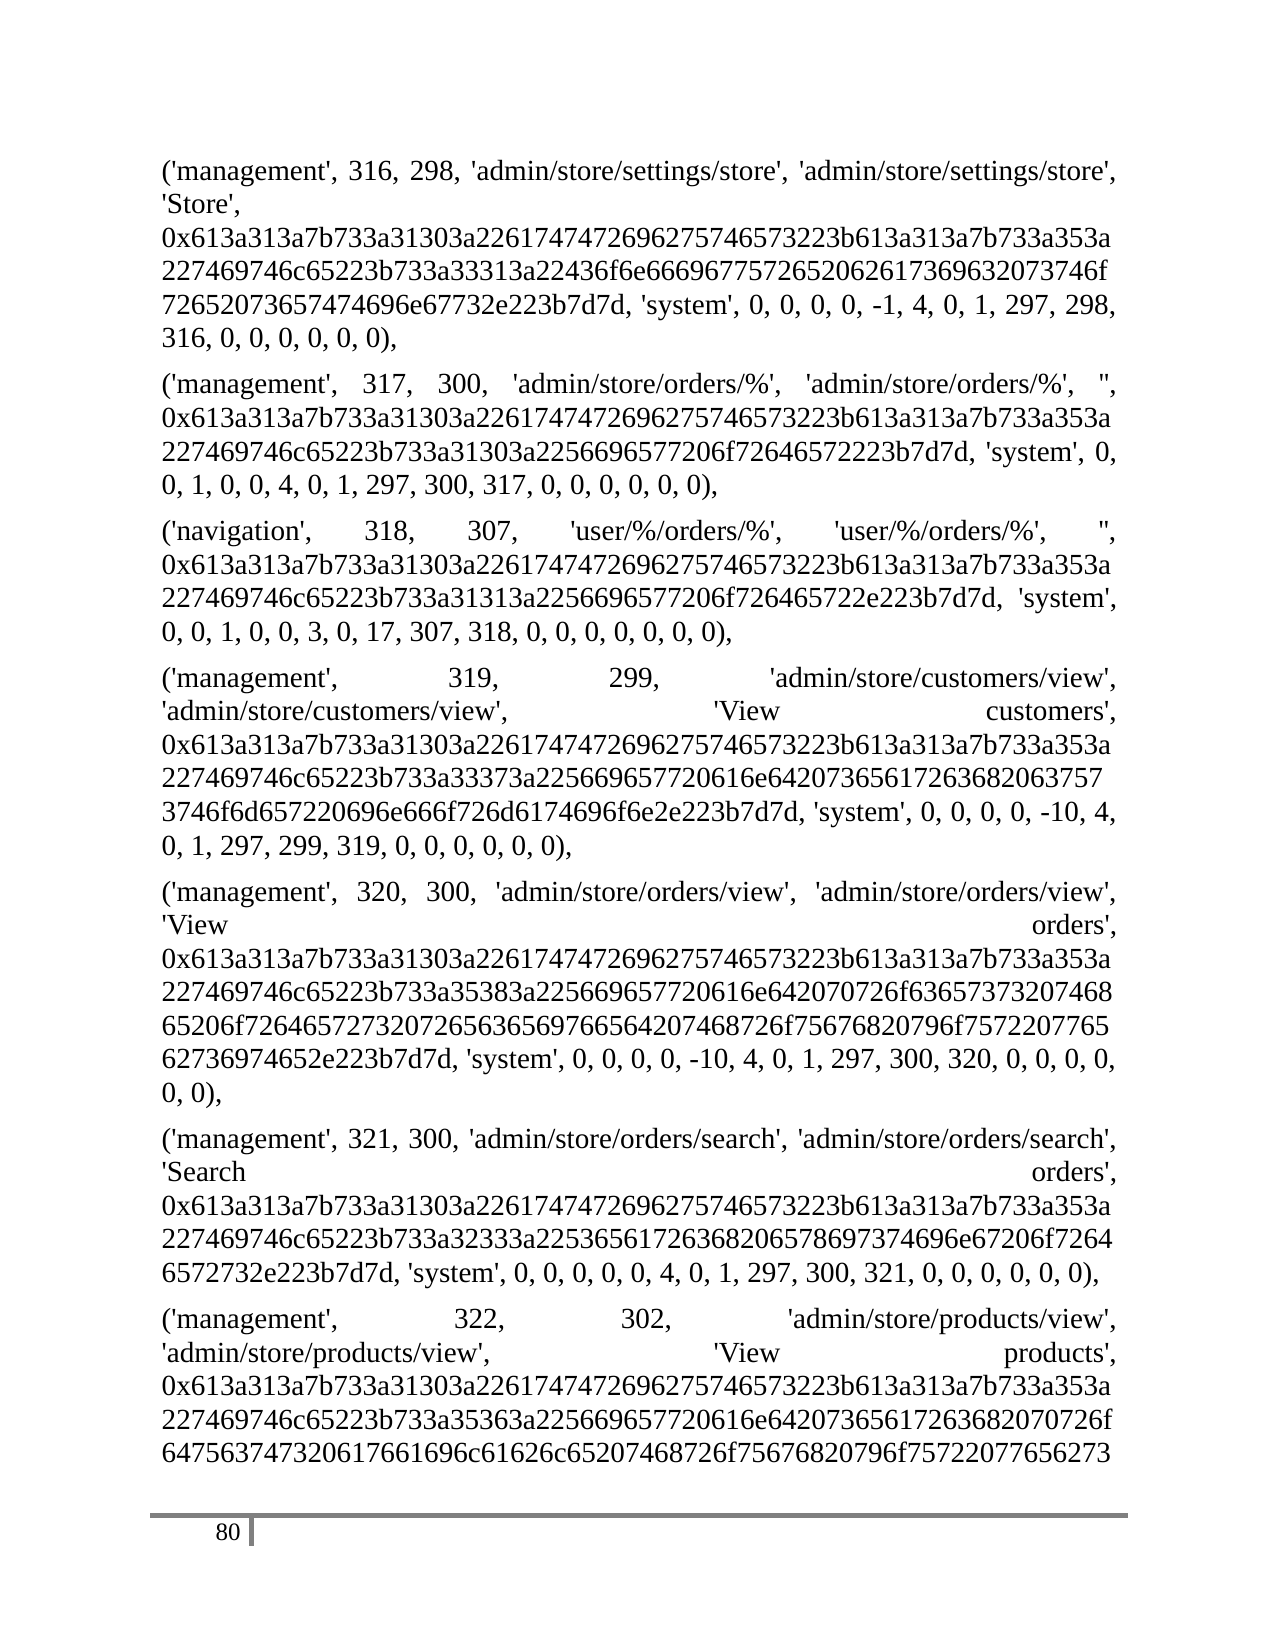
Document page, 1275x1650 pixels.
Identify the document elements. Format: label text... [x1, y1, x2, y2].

text ('navigation', 318, 307, 'user/%/orders/%', 'user/%/orders/%', '', 0x613a313a7b733a31303a2261747472696275746573223b613a313a7b733a353a227469746c65223b733a31313a2256696577206f726465722e223b7d7d, 'system', 0, 0, 1, 0, 0, 3, 0, 17, 307, 318, 0, 0, 0, 0, 0, 0, 0), [161, 513, 1117, 647]
text ('management', 317, 300, 'admin/store/orders/%', 'admin/store/orders/%', '', 0x613a313a7b733a31303a2261747472696275746573223b613a313a7b733a353a227469746c65223b733a31303a2256696577206f72646572223b7d7d, 'system', 0, 0, 1, 0, 0, 4, 0, 1, 297, 300, 317, 0, 0, 0, 0, 0, 0), [161, 367, 1117, 501]
text ('management', 322, 302, 'admin/store/products/view', 'admin/store/products/view', 'View products', 0x613a313a7b733a31303a2261747472696275746573223b613a313a7b733a353a227469746c65223b733a35363a225669657720616e64207365617263682070726f647563747320617661696c61626c65207468726f75676820796f75722077656273 [161, 1301, 1117, 1469]
text ('management', 319, 299, 'admin/store/customers/view', 'admin/store/customers/view', 'View customers', 0x613a313a7b733a31303a2261747472696275746573223b613a313a7b733a353a227469746c65223b733a33373a225669657720616e642073656172636820637573746f6d657220696e666f726d6174696f6e2e223b7d7d, 'system', 0, 0, 0, 0, -10, 4, 0, 1, 297, 299, 319, 0, 0, 0, 0, 0, 0), [161, 660, 1117, 861]
text ('management', 321, 300, 'admin/store/orders/search', 'admin/store/orders/search', 'Search orders', 0x613a313a7b733a31303a2261747472696275746573223b613a313a7b733a353a227469746c65223b733a32333a22536561726368206578697374696e67206f72646572732e223b7d7d, 'system', 0, 0, 0, 0, 0, 4, 0, 1, 297, 300, 321, 0, 0, 0, 0, 0, 0), [161, 1121, 1117, 1289]
text ('management', 316, 298, 'admin/store/settings/store', 'admin/store/settings/store', 'Store', 0x613a313a7b733a31303a2261747472696275746573223b613a313a7b733a353a227469746c65223b733a33313a22436f6e6669677572652062617369632073746f72652073657474696e67732e223b7d7d, 'system', 0, 0, 0, 0, -1, 4, 0, 1, 297, 298, 316, 0, 0, 0, 0, 0, 0), [161, 153, 1117, 354]
text ('management', 320, 300, 'admin/store/orders/view', 'admin/store/orders/view', 'View orders', 0x613a313a7b733a31303a2261747472696275746573223b613a313a7b733a353a227469746c65223b733a35383a225669657720616e642070726f6365737320746865206f7264657273207265636569766564207468726f75676820796f757220776562736974652e223b7d7d, 'system', 0, 0, 0, 0, -10, 4, 0, 1, 297, 300, 320, 0, 0, 0, 0, 0, 0), [161, 874, 1117, 1108]
